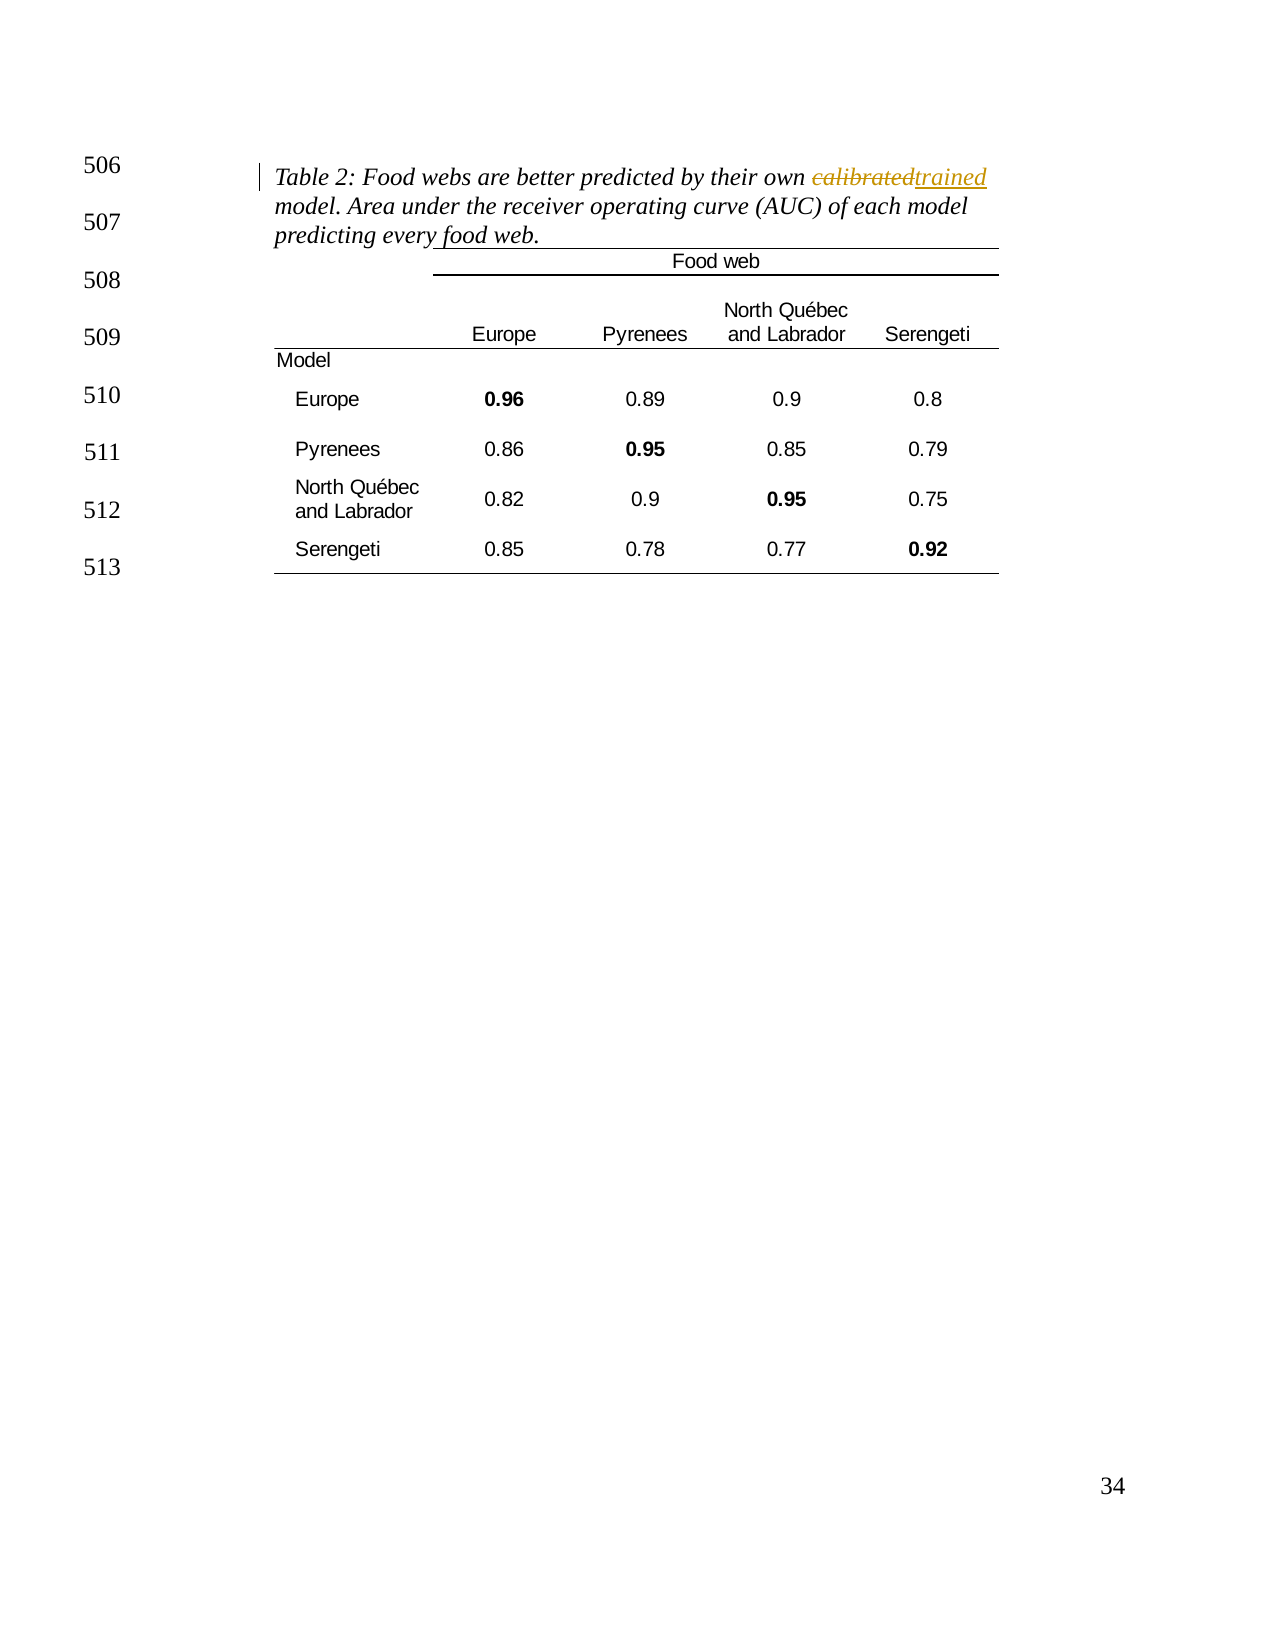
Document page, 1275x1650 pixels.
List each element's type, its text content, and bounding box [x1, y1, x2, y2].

text Table 2: Food webs are better predicted by their own trained model. Area under the receiver operating curve (AUC) of each model predicting every food web. [274, 162, 1001, 576]
